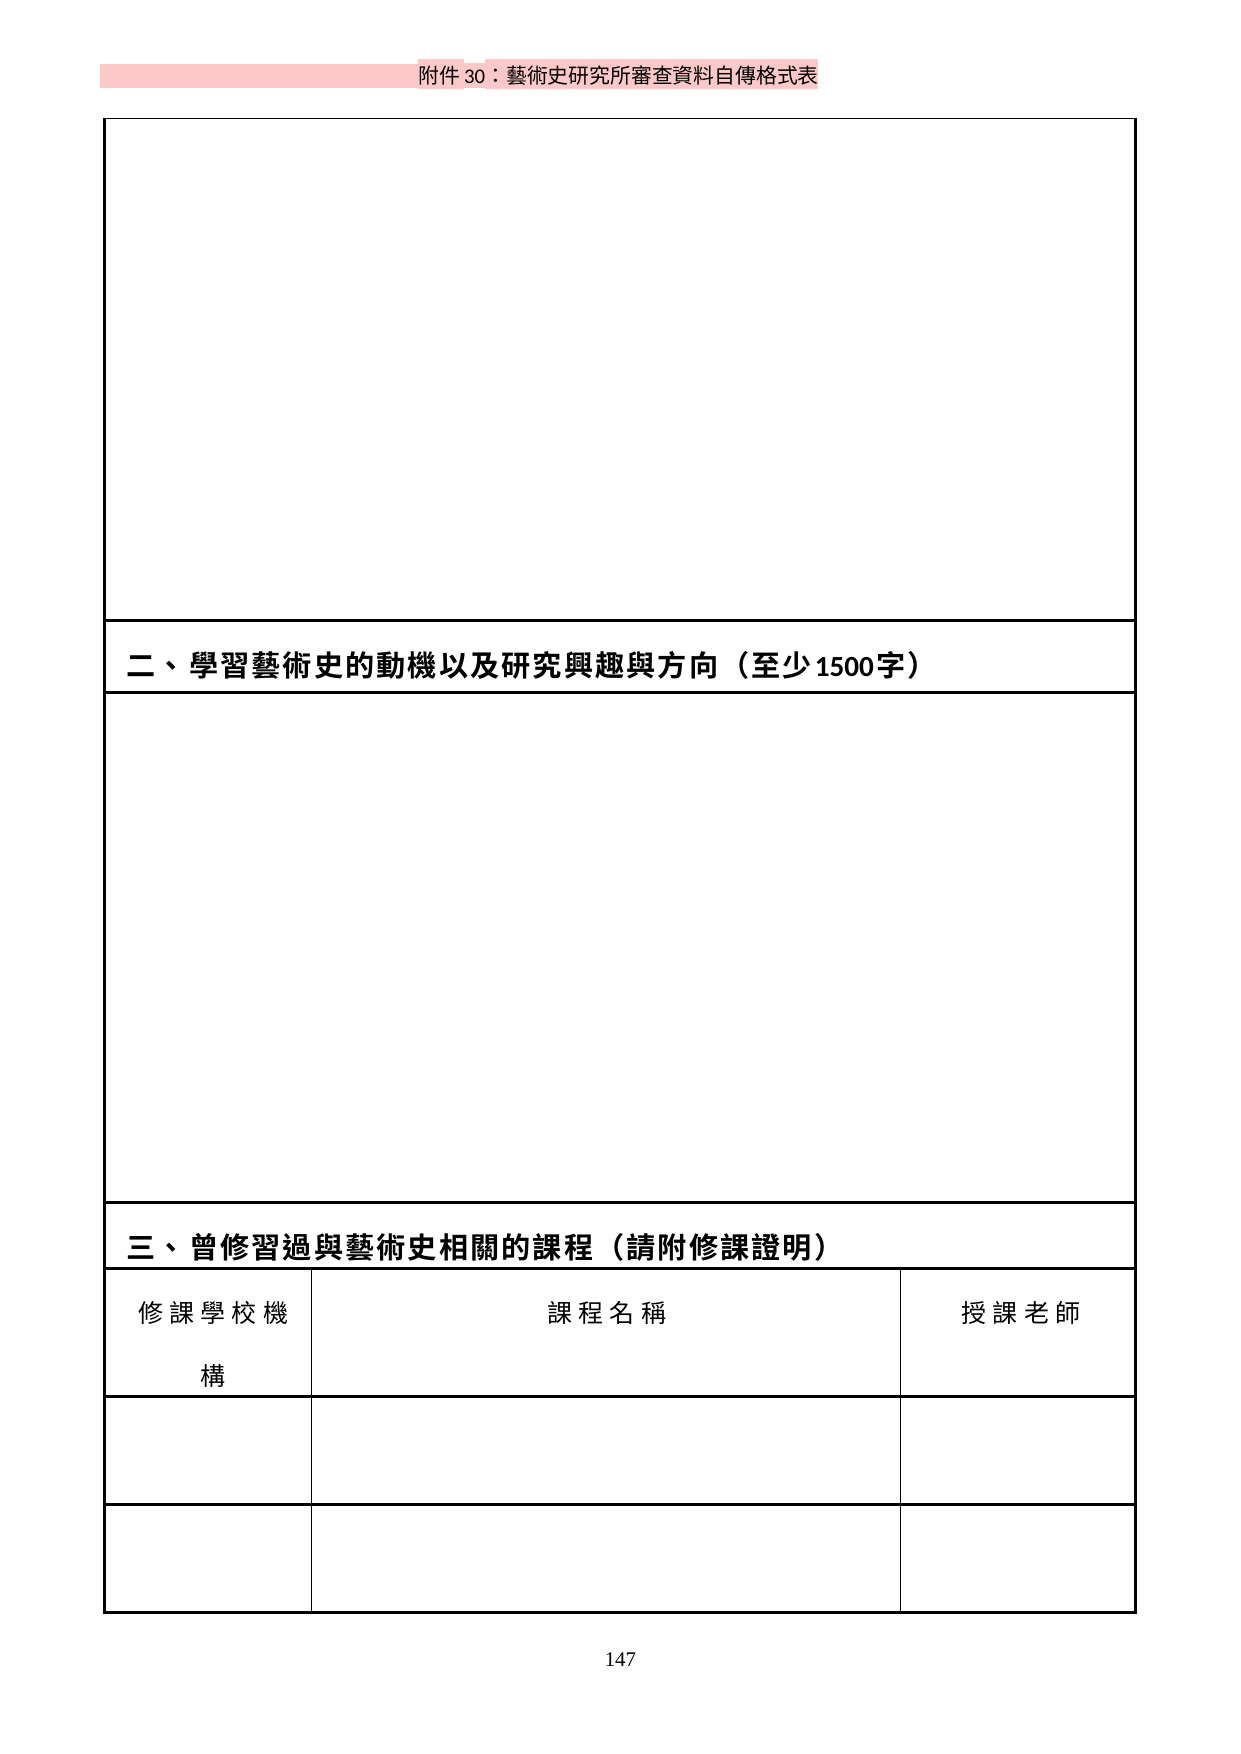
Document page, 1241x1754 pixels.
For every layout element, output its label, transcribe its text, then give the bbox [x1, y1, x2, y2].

table_cell 三、曾修習過與藝術史相關的課程（請附修課證明） [106, 1204, 1134, 1267]
table_cell [106, 1506, 311, 1611]
table_cell 授課老師 [901, 1270, 1134, 1395]
table_cell [901, 1506, 1134, 1611]
table_cell [106, 1398, 311, 1503]
table_cell [106, 694, 1134, 1201]
table_cell 課程名稱 [312, 1270, 900, 1395]
table_cell 修課學校機構 [106, 1270, 311, 1395]
table_cell [106, 119, 1134, 619]
table_cell [312, 1506, 900, 1611]
table_cell 二、學習藝術史的動機以及研究興趣與方向（至少1500字） [106, 622, 1134, 691]
table_cell [312, 1398, 900, 1503]
table_cell [901, 1398, 1134, 1503]
